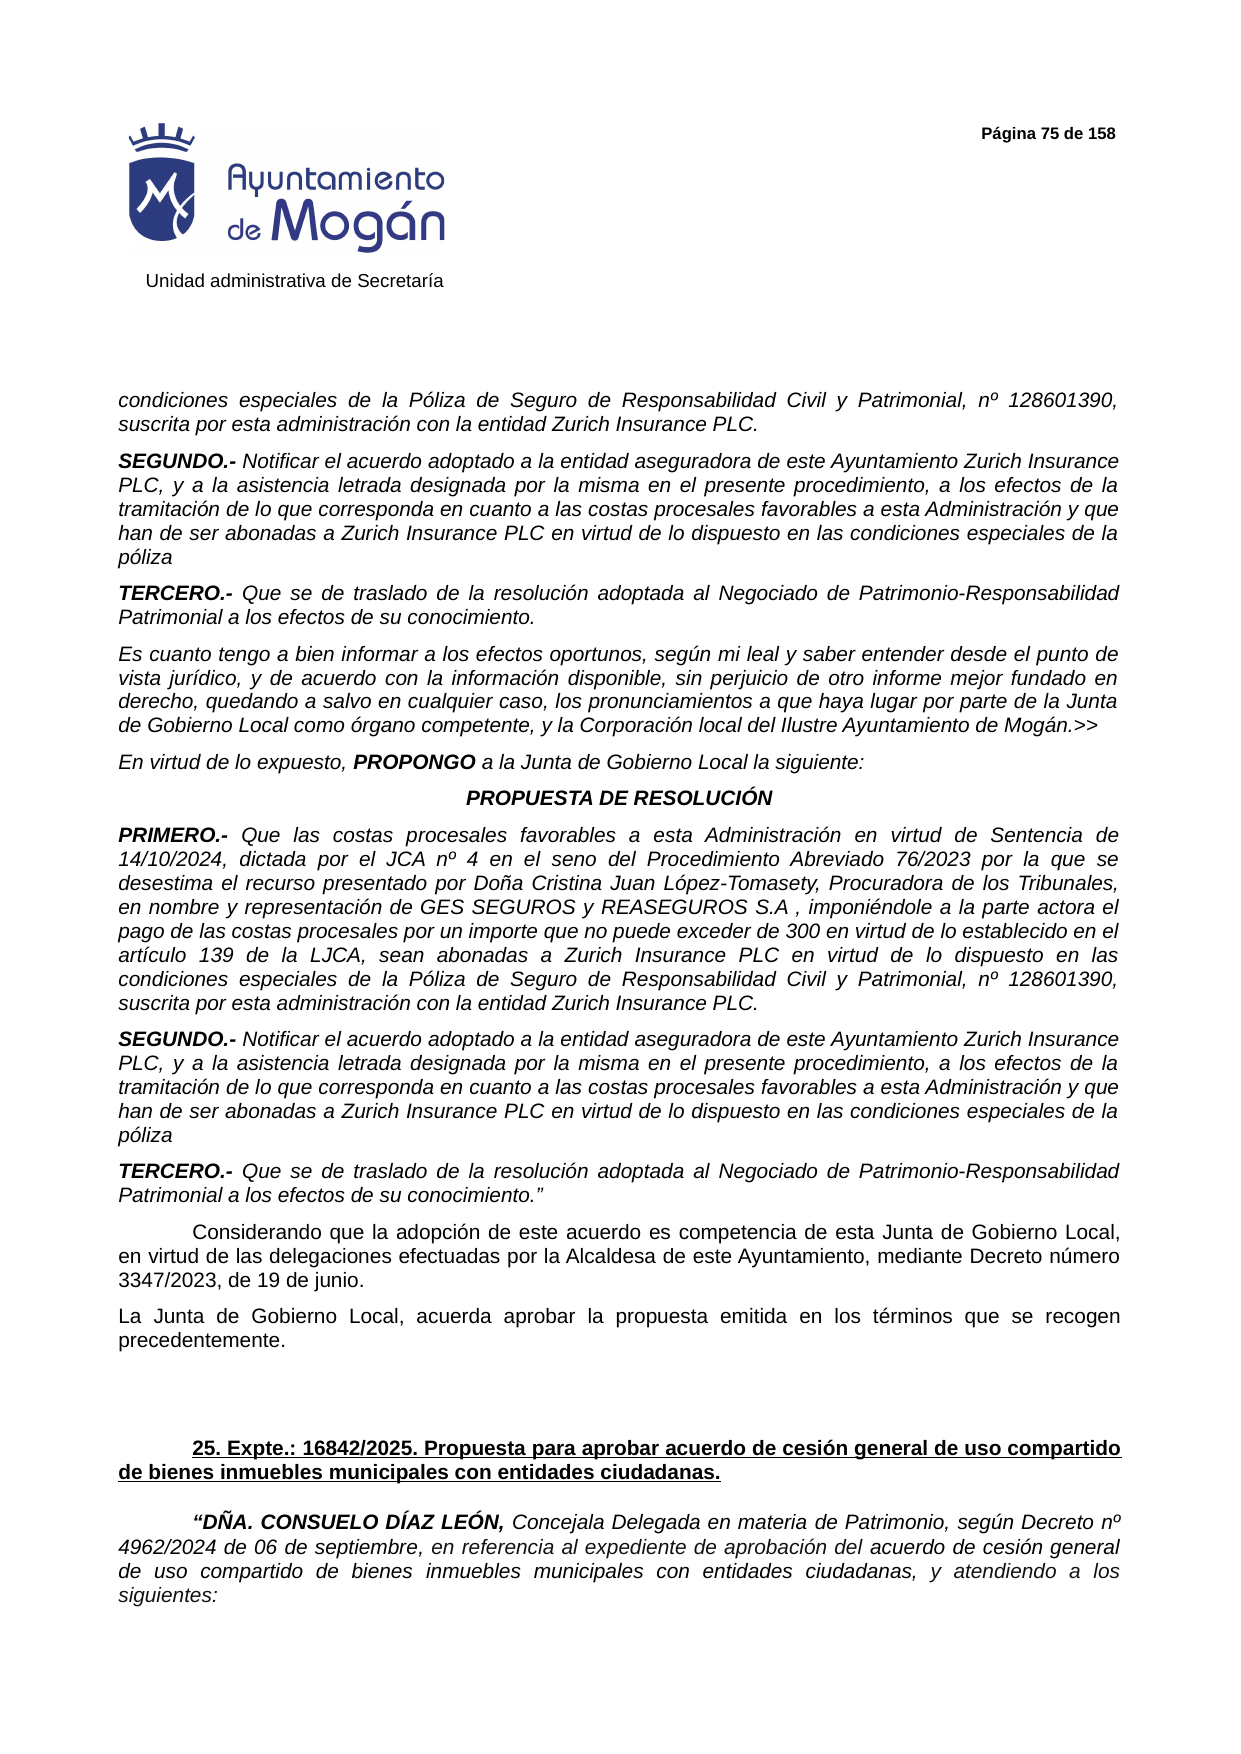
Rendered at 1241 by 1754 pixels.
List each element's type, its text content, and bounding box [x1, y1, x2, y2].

picture [128, 123, 445, 259]
text PROPUESTA DE RESOLUCIÓN [118, 786, 1122, 810]
text TERCERO.- Que se de traslado de la resolución adoptada al Negociado de Patrimonio-Responsabilidad Patrimonial a los efectos de su conocimiento.” [118, 1159, 1122, 1207]
text SEGUNDO.- Notificar el acuerdo adoptado a la entidad aseguradora de este Ayuntamiento Zurich Insurance PLC, y a la asistencia letrada designada por la misma en el presente procedimiento, a los efectos de la tramitación de lo que corresponda en cuanto a las costas procesales favorables a esta Administración y que han de ser abonadas a Zurich Insurance PLC en virtud de lo dispuesto en las condiciones especiales de la póliza [118, 449, 1122, 568]
text 25. Expte.: 16842/2025. Propuesta para aprobar acuerdo de cesión general de uso compartido de bienes inmuebles municipales con entidades ciudadanas. [118, 1436, 1122, 1484]
text En virtud de lo expuesto, PROPONGO a la Junta de Gobierno Local la siguiente: [118, 750, 1122, 774]
text Es cuanto tengo a bien informar a los efectos oportunos, según mi leal y saber entender desde el punto de vista jurídico, y de acuerdo con la información disponible, sin perjuicio de otro informe mejor fundado en derecho, quedando a salvo en cualquier caso, los pronunciamientos a que haya lugar por parte de la Junta de Gobierno Local como órgano competente, y la Corporación local del Ilustre Ayuntamiento de Mogán.>> [118, 641, 1122, 737]
text SEGUNDO.- Notificar el acuerdo adoptado a la entidad aseguradora de este Ayuntamiento Zurich Insurance PLC, y a la asistencia letrada designada por la misma en el presente procedimiento, a los efectos de la tramitación de lo que corresponda en cuanto a las costas procesales favorables a esta Administración y que han de ser abonadas a Zurich Insurance PLC en virtud de lo dispuesto en las condiciones especiales de la póliza [118, 1027, 1122, 1147]
text condiciones especiales de la Póliza de Seguro de Responsabilidad Civil y Patrimonial, nº 128601390, suscrita por esta administración con la entidad Zurich Insurance PLC. [118, 388, 1122, 436]
text TERCERO.- Que se de traslado de la resolución adoptada al Negociado de Patrimonio-Responsabilidad Patrimonial a los efectos de su conocimiento. [118, 581, 1122, 629]
text “DÑA. CONSUELO DÍAZ LEÓN, Concejala Delegada en materia de Patrimonio, según Decreto nº 4962/2024 de 06 de septiembre, en referencia al expediente de aprobación del acuerdo de cesión general de uso compartido de bienes inmuebles municipales con entidades ciudadanas, y atendiendo a los siguientes: [118, 1508, 1122, 1606]
text PRIMERO.- Que las costas procesales favorables a esta Administración en virtud de Sentencia de 14/10/2024, dictada por el JCA nº 4 en el seno del Procedimiento Abreviado 76/2023 por la que se desestima el recurso presentado por Doña Cristina Juan López-Tomasety, Procuradora de los Tribunales, en nombre y representación de GES SEGUROS y REASEGUROS S.A , imponiéndole a la parte actora el pago de las costas procesales por un importe que no puede exceder de 300 en virtud de lo establecido en el artículo 139 de la LJCA, sean abonadas a Zurich Insurance PLC en virtud de lo dispuesto en las condiciones especiales de la Póliza de Seguro de Responsabilidad Civil y Patrimonial, nº 128601390, suscrita por esta administración con la entidad Zurich Insurance PLC. [118, 823, 1122, 1014]
text Considerando que la adopción de este acuerdo es competencia de esta Junta de Gobierno Local, en virtud de las delegaciones efectuadas por la Alcaldesa de este Ayuntamiento, mediante Decreto número 3347/2023, de 19 de junio. [118, 1219, 1122, 1291]
text La Junta de Gobierno Local, acuerda aprobar la propuesta emitida en los términos que se recogen precedentemente. [118, 1304, 1122, 1352]
